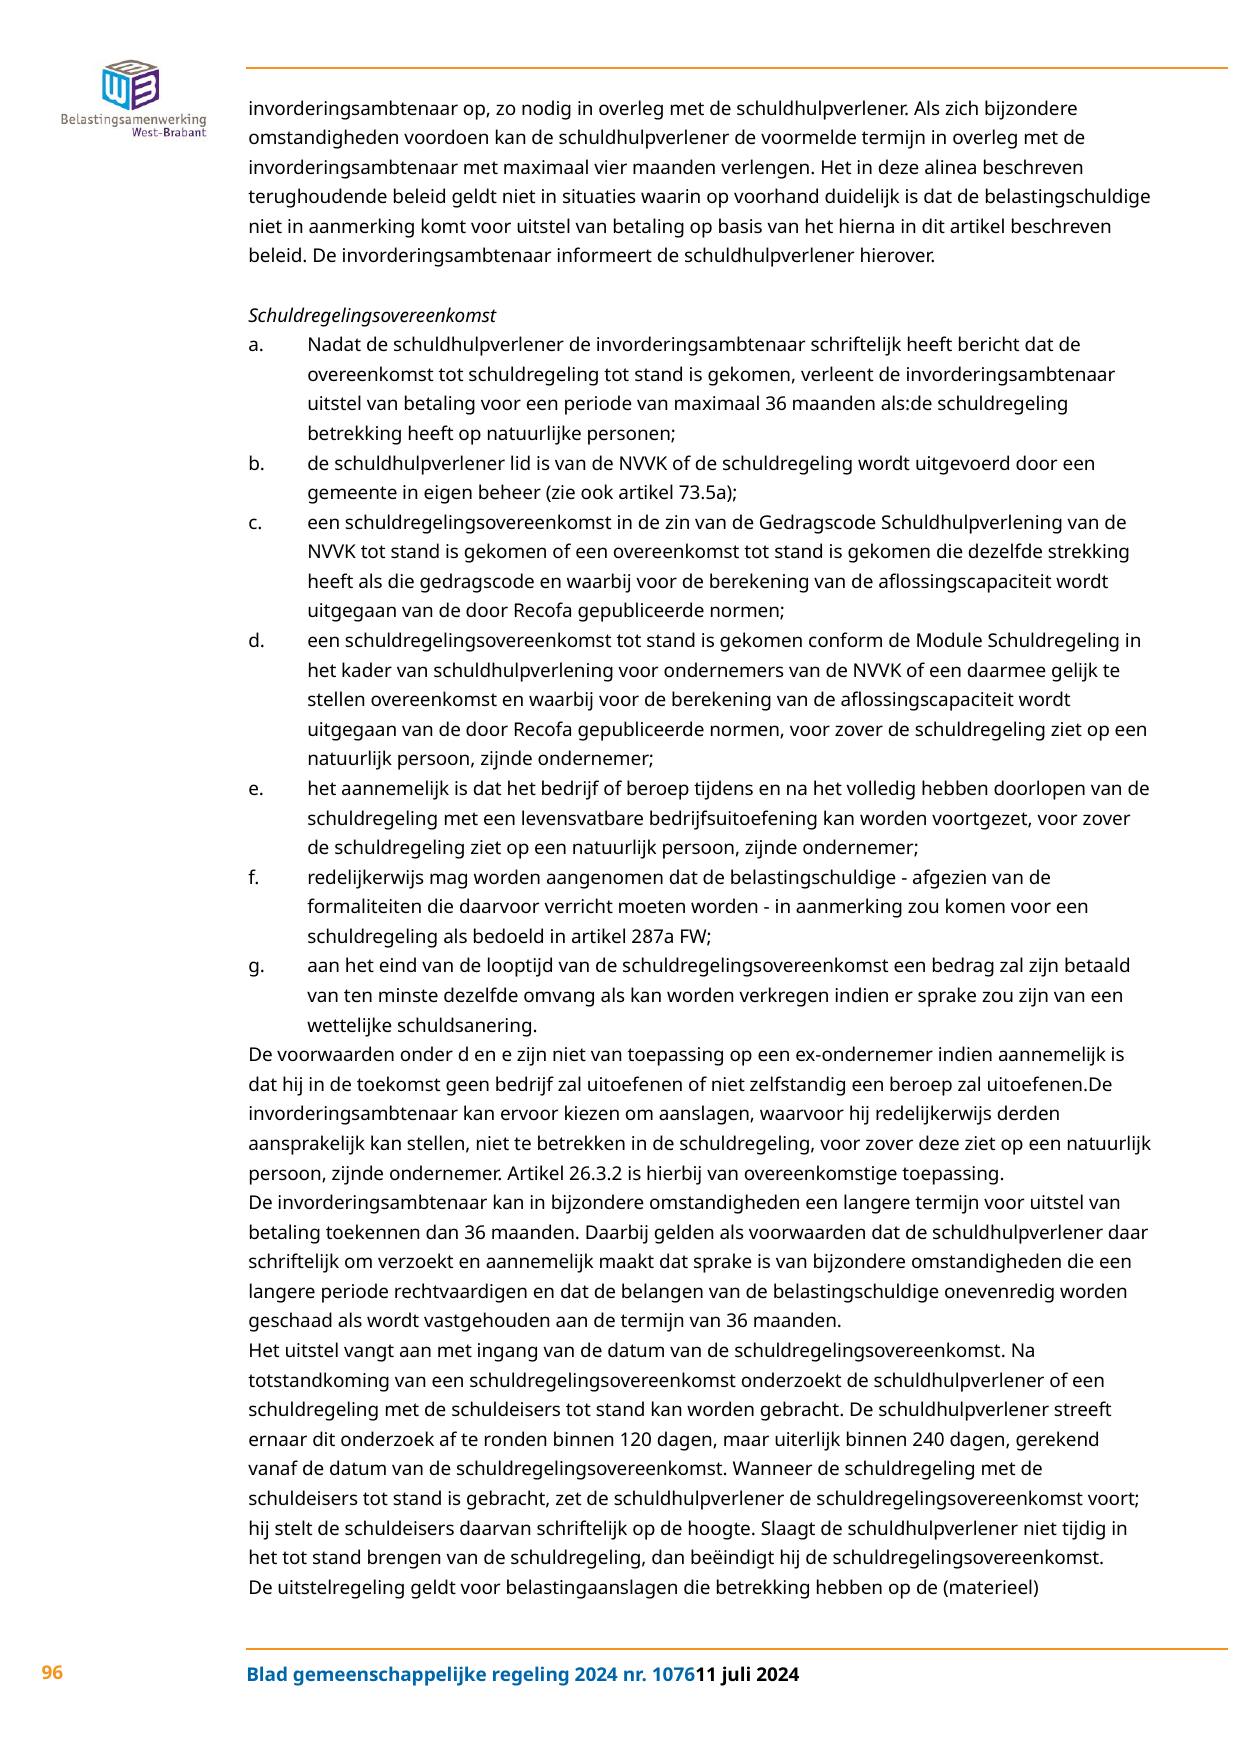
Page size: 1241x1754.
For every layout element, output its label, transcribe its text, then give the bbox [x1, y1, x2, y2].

picture [41, 47, 231, 172]
list redelijkerwijs mag worden aangenomen dat de belastingschuldige - afgezien van de formaliteiten die daarvoor verricht moeten worden - in aanmerking zou komen voor een schuldregeling als bedoeld in artikel 287a FW; [248, 864, 1152, 949]
list de schuldhulpverlener lid is van de NVVK of de schuldregeling wordt uitgevoerd door een gemeente in eigen beheer (zie ook artikel 73.5a); [248, 450, 1152, 505]
text Schuldregelingsovereenkomst [248, 302, 1152, 328]
text De invorderingsambtenaar kan in bijzondere omstandigheden een langere termijn voor uitstel van betaling toekennen dan 36 maanden. Daarbij gelden als voorwaarden dat de schuldhulpverlener daar schriftelijk om verzoekt en aannemelijk maakt dat sprake is van bijzondere omstandigheden die een langere periode rechtvaardigen en dat de belangen van de belastingschuldige onevenredig worden geschaad als wordt vastgehouden aan de termijn van 36 maanden. [248, 1189, 1152, 1333]
text De uitstelregeling geldt voor belastingaanslagen die betrekking hebben op de (materieel) [248, 1574, 1152, 1600]
list een schuldregelingsovereenkomst tot stand is gekomen conform de Module Schuldregeling in het kader van schuldhulpverlening voor ondernemers van de NVVK of een daarmee gelijk te stellen overeenkomst en waarbij voor de berekening van de aflossingscapaciteit wordt uitgegaan van de door Recofa gepubliceerde normen, voor zover de schuldregeling ziet op een natuurlijk persoon, zijnde ondernemer; [248, 627, 1152, 771]
text Het uitstel vangt aan met ingang van de datum van de schuldregelingsovereenkomst. Na totstandkoming van een schuldregelingsovereenkomst onderzoekt de schuldhulpverlener of een schuldregeling met de schuldeisers tot stand kan worden gebracht. De schuldhulpverlener streeft ernaar dit onderzoek af te ronden binnen 120 dagen, maar uiterlijk binnen 240 dagen, gerekend vanaf de datum van de schuldregelingsovereenkomst. Wanneer de schuldregeling met de schuldeisers tot stand is gebracht, zet de schuldhulpverlener de schuldregelingsovereenkomst voort; hij stelt de schuldeisers daarvan schriftelijk op de hoogte. Slaagt de schuldhulpverlener niet tijdig in het tot stand brengen van de schuldregeling, dan beëindigt hij de schuldregelingsovereenkomst. [248, 1337, 1152, 1570]
list het aannemelijk is dat het bedrijf of beroep tijdens en na het volledig hebben doorlopen van de schuldregeling met een levensvatbare bedrijfsuitoefening kan worden voortgezet, voor zover de schuldregeling ziet op een natuurlijk persoon, zijnde ondernemer; [248, 775, 1152, 860]
list een schuldregelingsovereenkomst in de zin van de Gedragscode Schuldhulpverlening van de NVVK tot stand is gekomen of een overeenkomst tot stand is gekomen die dezelfde strekking heeft als die gedragscode en waarbij voor de berekening van de aflossingscapaciteit wordt uitgegaan van de door Recofa gepubliceerde normen; [248, 509, 1152, 623]
list Nadat de schuldhulpverlener de invorderingsambtenaar schriftelijk heeft bericht dat de overeenkomst tot schuldregeling tot stand is gekomen, verleent de invorderingsambtenaar uitstel van betaling voor een periode van maximaal 36 maanden als:de schuldregeling betrekking heeft op natuurlijke personen; [248, 331, 1152, 446]
text De voorwaarden onder d en e zijn niet van toepassing op een ex-ondernemer indien aannemelijk is dat hij in de toekomst geen bedrijf zal uitoefenen of niet zelfstandig een beroep zal uitoefenen.De invorderingsambtenaar kan ervoor kiezen om aanslagen, waarvoor hij redelijkerwijs derden aansprakelijk kan stellen, niet te betrekken in de schuldregeling, voor zover deze ziet op een natuurlijk persoon, zijnde ondernemer. Artikel 26.3.2 is hierbij van overeenkomstige toepassing. [248, 1041, 1152, 1186]
text invorderingsambtenaar op, zo nodig in overleg met de schuldhulpverlener. Als zich bijzondere omstandigheden voordoen kan de schuldhulpverlener de voormelde termijn in overleg met de invorderingsambtenaar met maximaal vier maanden verlengen. Het in deze alinea beschreven terughoudende beleid geldt niet in situaties waarin op voorhand duidelijk is dat de belastingschuldige niet in aanmerking komt voor uitstel van betaling op basis van het hierna in dit artikel beschreven beleid. De invorderingsambtenaar informeert de schuldhulpverlener hierover. [248, 95, 1152, 268]
list aan het eind van de looptijd van de schuldregelingsovereenkomst een bedrag zal zijn betaald van ten minste dezelfde omvang als kan worden verkregen indien er sprake zou zijn van een wettelijke schuldsanering. [248, 953, 1152, 1038]
